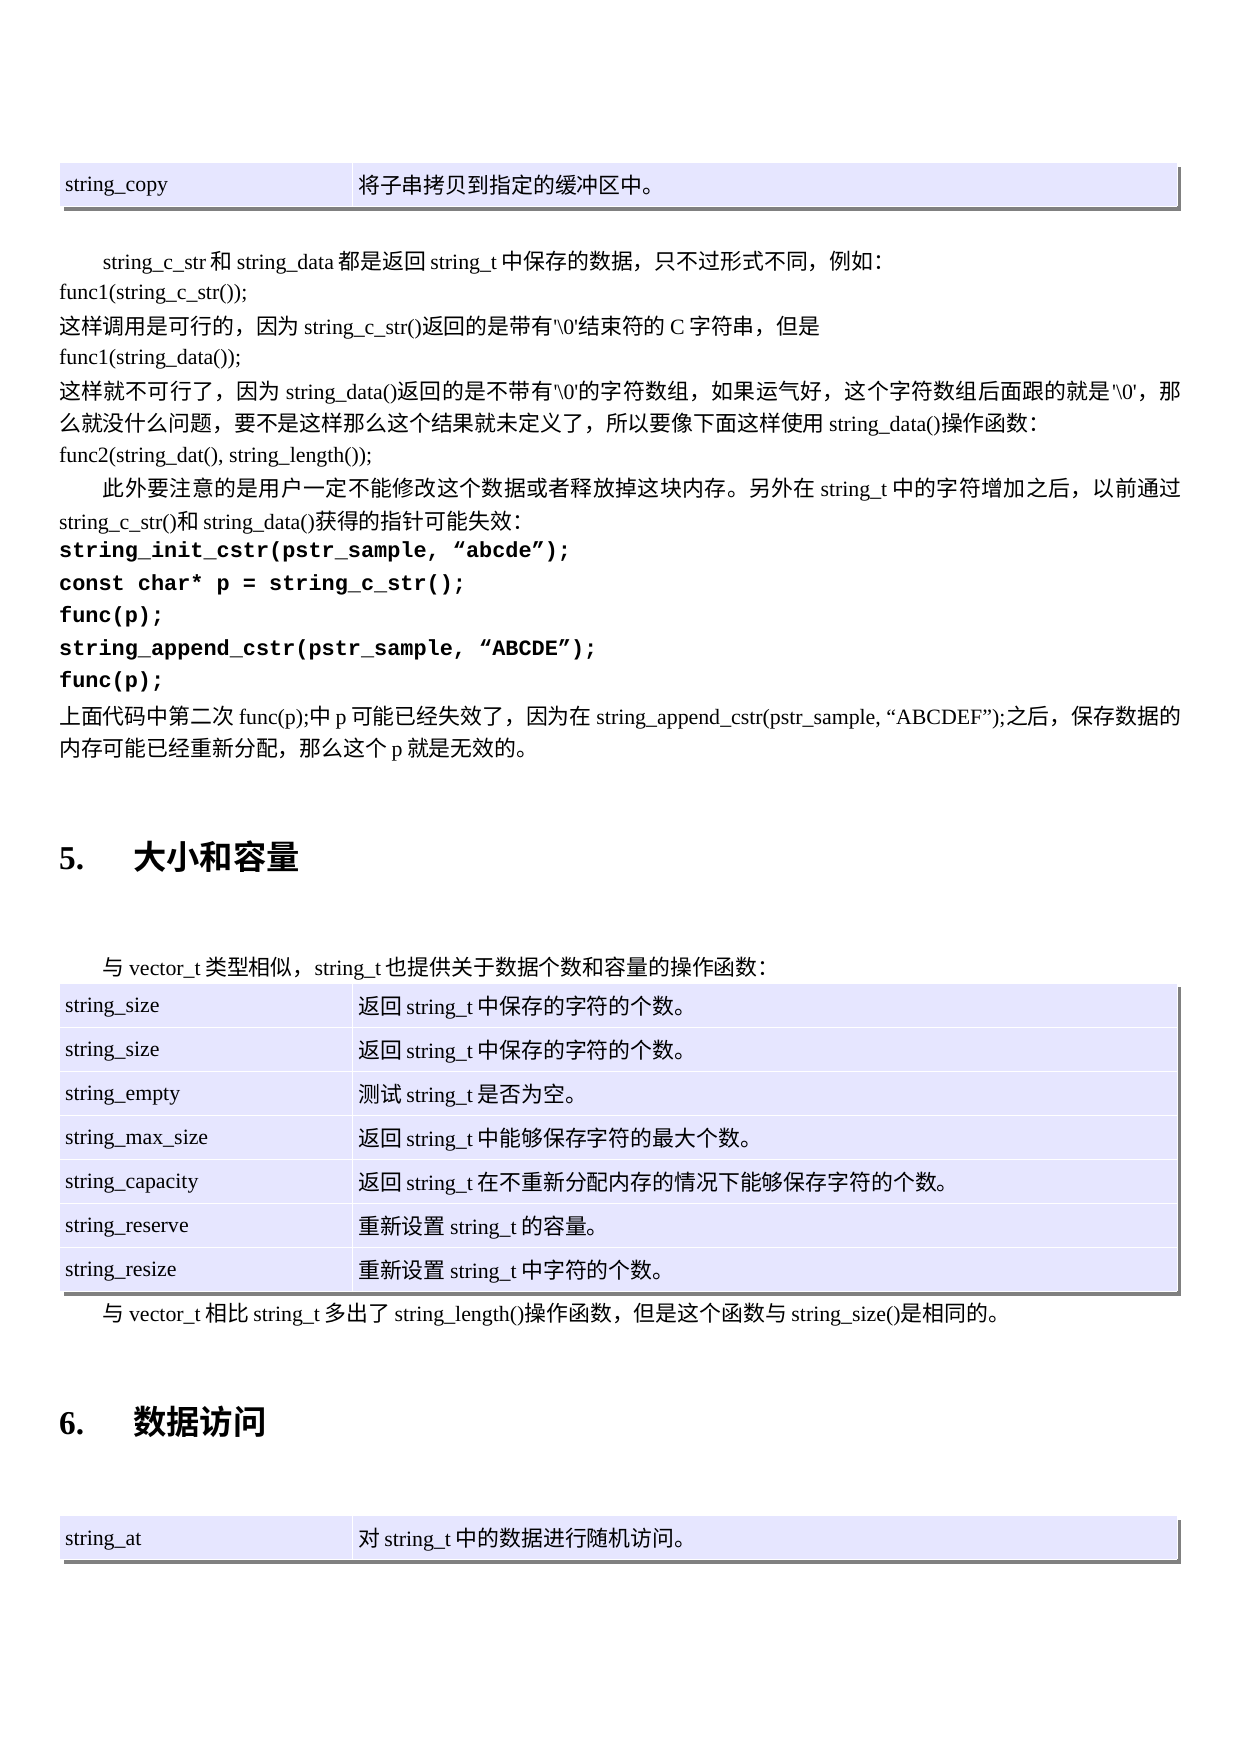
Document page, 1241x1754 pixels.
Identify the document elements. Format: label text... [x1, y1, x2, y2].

text func1(string_data()); [59, 341, 1181, 373]
text 上面代码中第二次func(p);中p可能已经失效了，因为在string_append_cstr(pstr_sample, “ABCDEF”);之后，保存数据的内存可能已经重新分配，那么这个p就是无效的。 [59, 698, 1181, 763]
text string_append_cstr(pstr_sample, “ABCDE”); [59, 633, 1181, 666]
table_cell 重新设置string_t的容量。 [353, 1204, 1177, 1247]
table_cell 返回string_t中能够保存字符的最大个数。 [353, 1116, 1177, 1159]
text func(p); [59, 666, 1181, 698]
text const char* p = string_c_str(); [59, 568, 1181, 601]
table_cell 重新设置string_t中字符的个数。 [353, 1248, 1177, 1291]
table_header string_at [60, 1516, 352, 1559]
subtitle 大小和容量 [59, 823, 1181, 888]
table_header string_size [60, 984, 352, 1027]
text string_c_str和string_data都是返回string_t中保存的数据，只不过形式不同，例如： [59, 243, 1181, 276]
text 与vector_t相比string_t多出了string_length()操作函数，但是这个函数与string_size()是相同的。 [59, 1296, 1181, 1328]
table_cell 将子串拷贝到指定的缓冲区中。 [353, 163, 1177, 206]
table_cell string_copy [60, 163, 352, 206]
table_cell string_reserve [60, 1204, 352, 1247]
table_cell string_empty [60, 1072, 352, 1115]
text 这样调用是可行的，因为string_c_str()返回的是带有'\0'结束符的C字符串，但是 [59, 308, 1181, 341]
table_cell 返回string_t中保存的字符的个数。 [353, 1028, 1177, 1071]
text func1(string_c_str()); [59, 276, 1181, 308]
table_cell string_size [60, 1028, 352, 1071]
text 这样就不可行了，因为string_data()返回的是不带有'\0'的字符数组，如果运气好，这个字符数组后面跟的就是'\0'，那么就没什么问题，要不是这样那么这个结果就未定义了，所以要像下面这样使用string_data()操作函数： [59, 373, 1181, 438]
text string_init_cstr(pstr_sample, “abcde”); [59, 536, 1181, 568]
table_cell string_capacity [60, 1160, 352, 1203]
text 此外要注意的是用户一定不能修改这个数据或者释放掉这块内存。另外在string_t中的字符增加之后，以前通过string_c_str()和string_data()获得的指针可能失效： [59, 471, 1181, 536]
table_cell 返回string_t在不重新分配内存的情况下能够保存字符的个数。 [353, 1160, 1177, 1203]
text 与vector_t类型相似，string_t也提供关于数据个数和容量的操作函数： [59, 950, 1181, 982]
text func2(string_dat(), string_length()); [59, 438, 1181, 471]
table_cell string_max_size [60, 1116, 352, 1159]
table_header 返回string_t中保存的字符的个数。 [353, 984, 1177, 1027]
subtitle 数据访问 [59, 1388, 1181, 1453]
text func(p); [59, 601, 1181, 633]
table_cell 测试string_t是否为空。 [353, 1072, 1177, 1115]
table_cell string_resize [60, 1248, 352, 1291]
table_header 对string_t中的数据进行随机访问。 [353, 1516, 1177, 1559]
